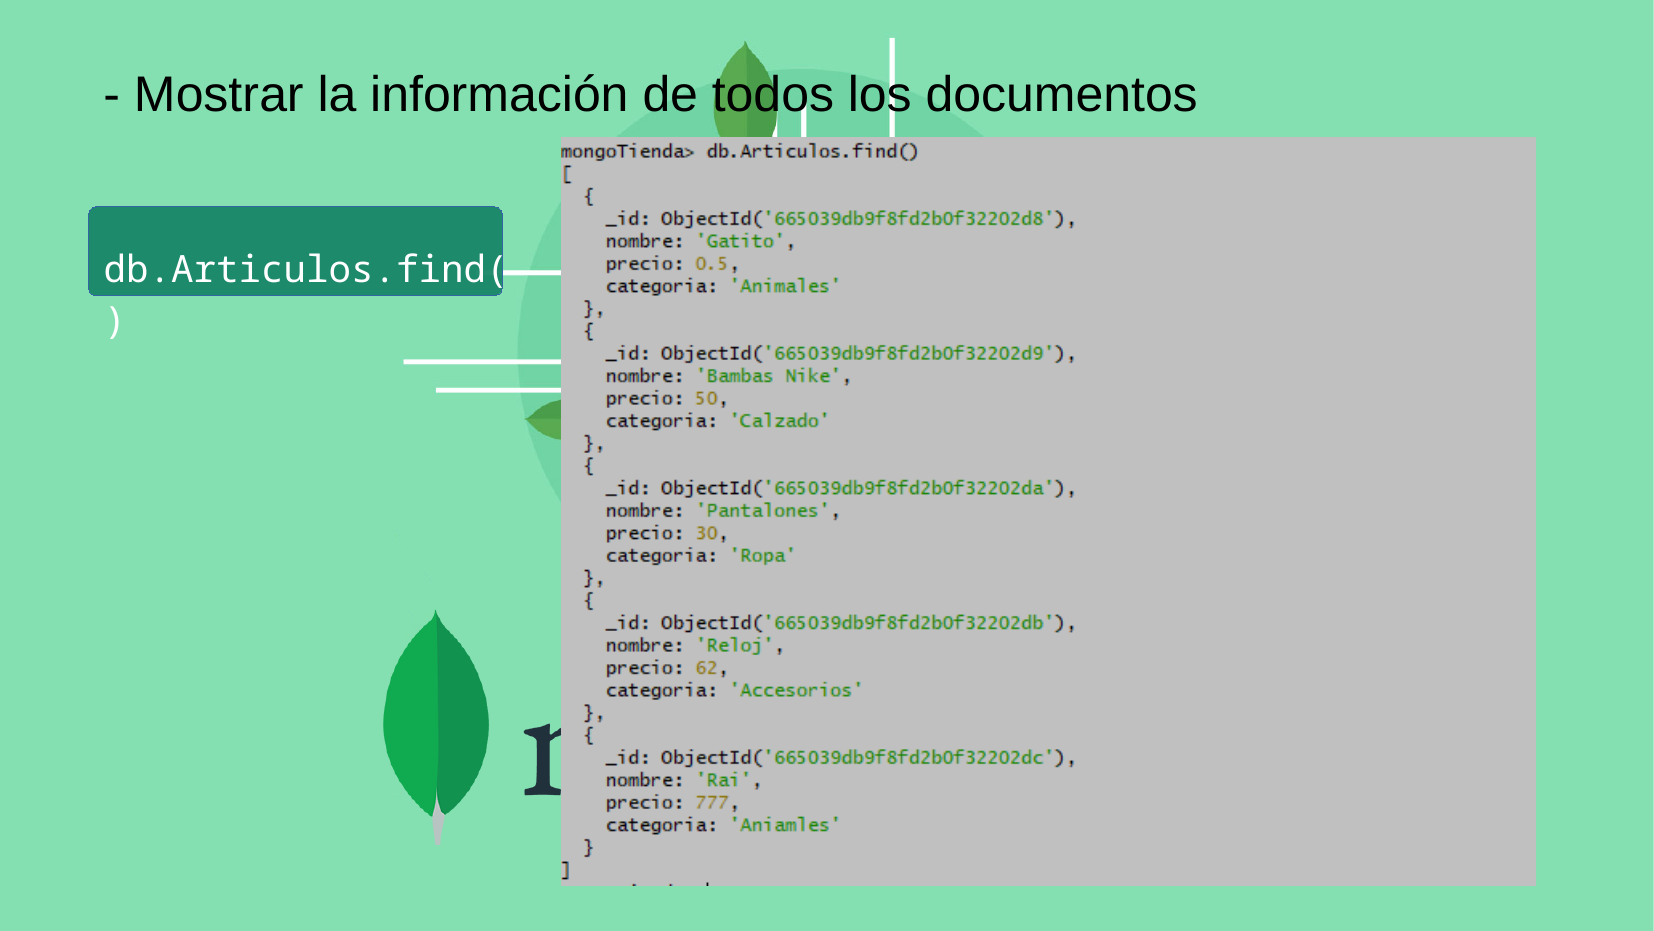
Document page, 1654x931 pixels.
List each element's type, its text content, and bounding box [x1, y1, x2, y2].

text_box db.Articulos.find() [88, 235, 532, 288]
text_box [88, 206, 503, 235]
text_box [88, 288, 503, 296]
picture [0, 0, 1654, 931]
text_box - Mostrar la información de todos los documentos [88, 59, 1595, 207]
